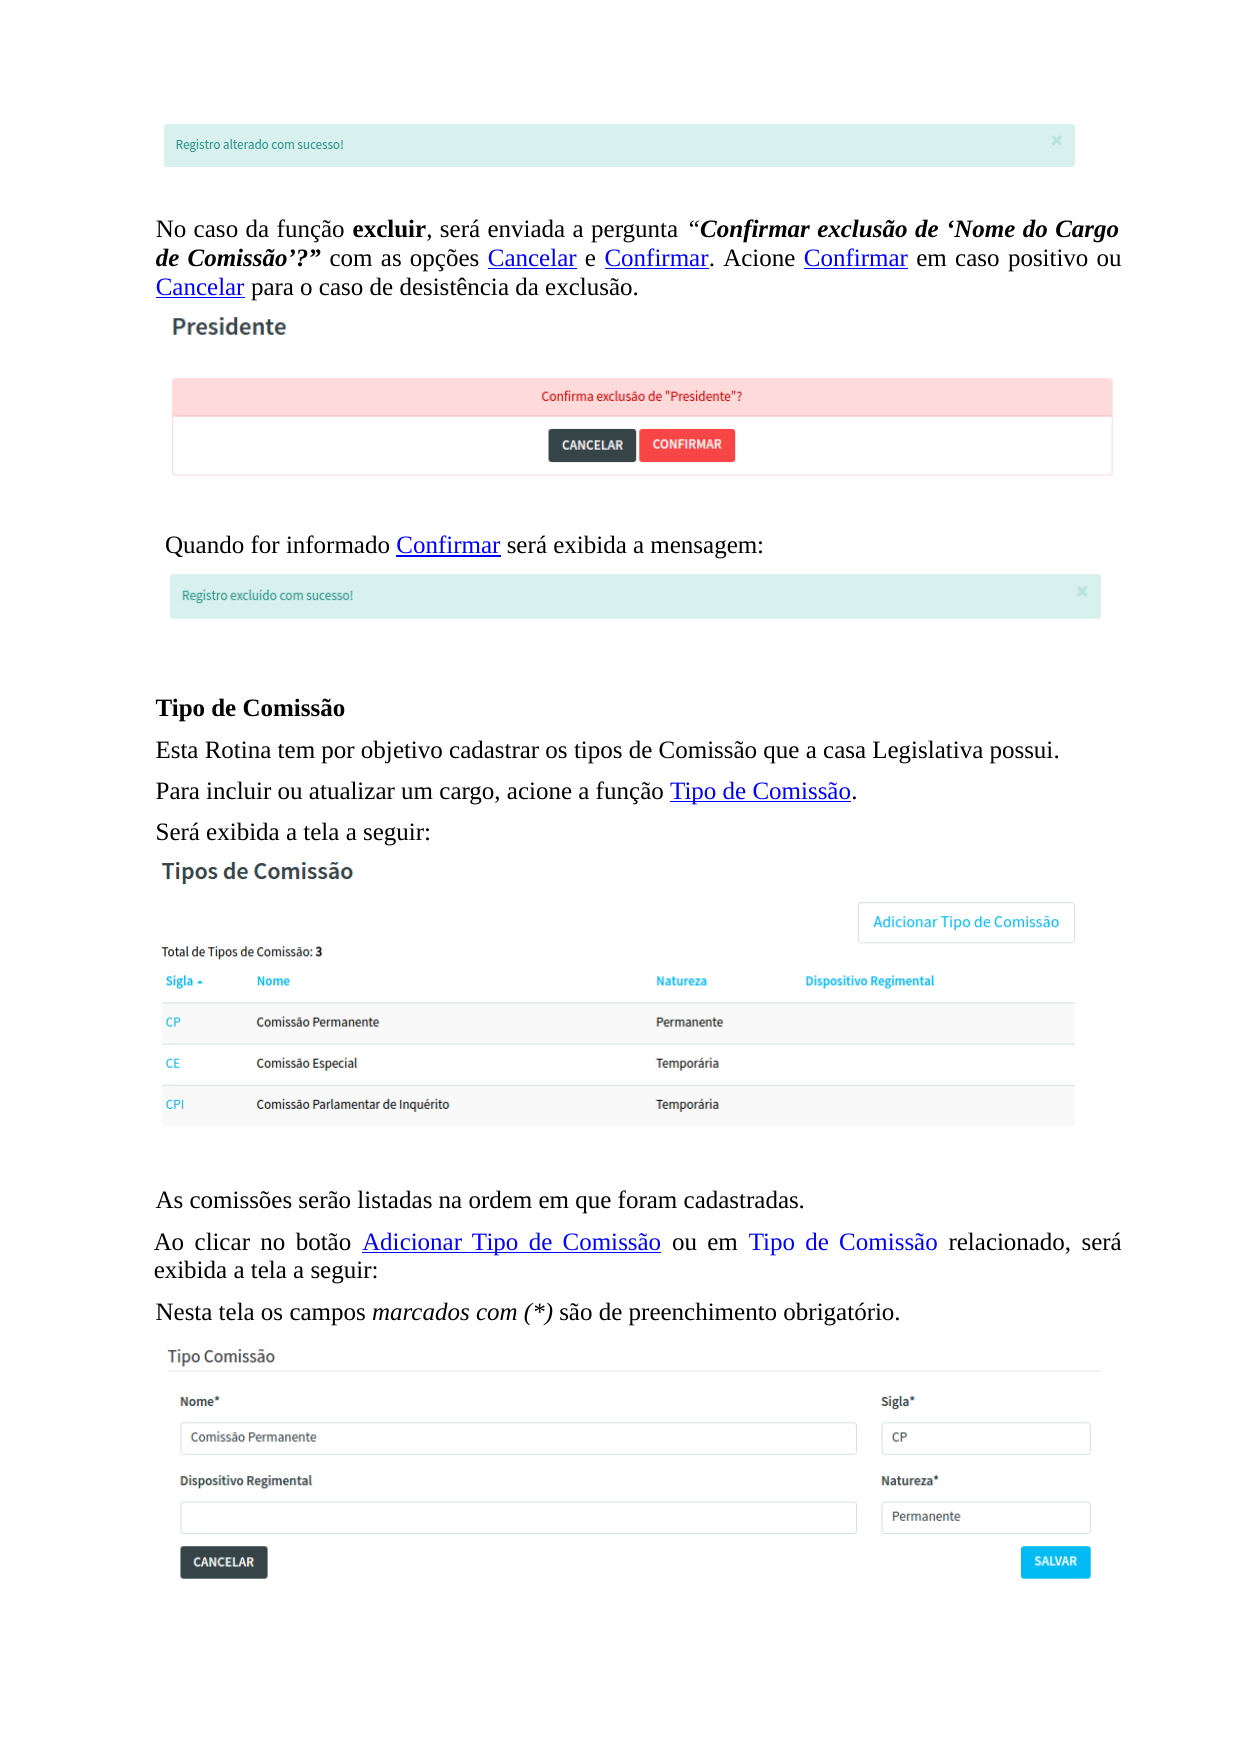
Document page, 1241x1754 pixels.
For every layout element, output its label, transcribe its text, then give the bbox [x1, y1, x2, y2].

picture [161, 1338, 1102, 1597]
picture [169, 312, 1123, 489]
text No caso da função excluir, será enviada a pergunta “Confirmar exclusão de ‘Nome do Cargo de Comissão’?” com as opções Cancelar e Confirmar. Acione Confirmar em caso positivo ou Cancelar para o caso de desistência da exclusão. [156, 214, 1122, 300]
text As comissões serão listadas na ordem em que foram cadastradas. [155, 1186, 1122, 1214]
text Ao clicar no botão Adicionar Tipo de Comissão ou em Tipo de Comissão relacionado, será exibida a tela a seguir: [153, 1227, 1122, 1284]
picture [157, 858, 1083, 1145]
text Esta Rotina tem por objetivo cadastrar os tipos de Comissão que a casa Legislativa possui. [155, 735, 1122, 763]
text Para incluir ou atualizar um cargo, acione a função Tipo de Comissão. [155, 776, 1122, 805]
list Tipo de Comissão [155, 693, 1122, 722]
text Nesta tela os campos marcados com (*) são de preenchimento obrigatório. [155, 1297, 1122, 1326]
picture [157, 118, 1084, 173]
picture [166, 571, 1105, 624]
text Quando for informado Confirmar será exibida a mensagem: [118, 530, 1122, 559]
text Será exibida a tela a seguir: [155, 817, 1122, 846]
